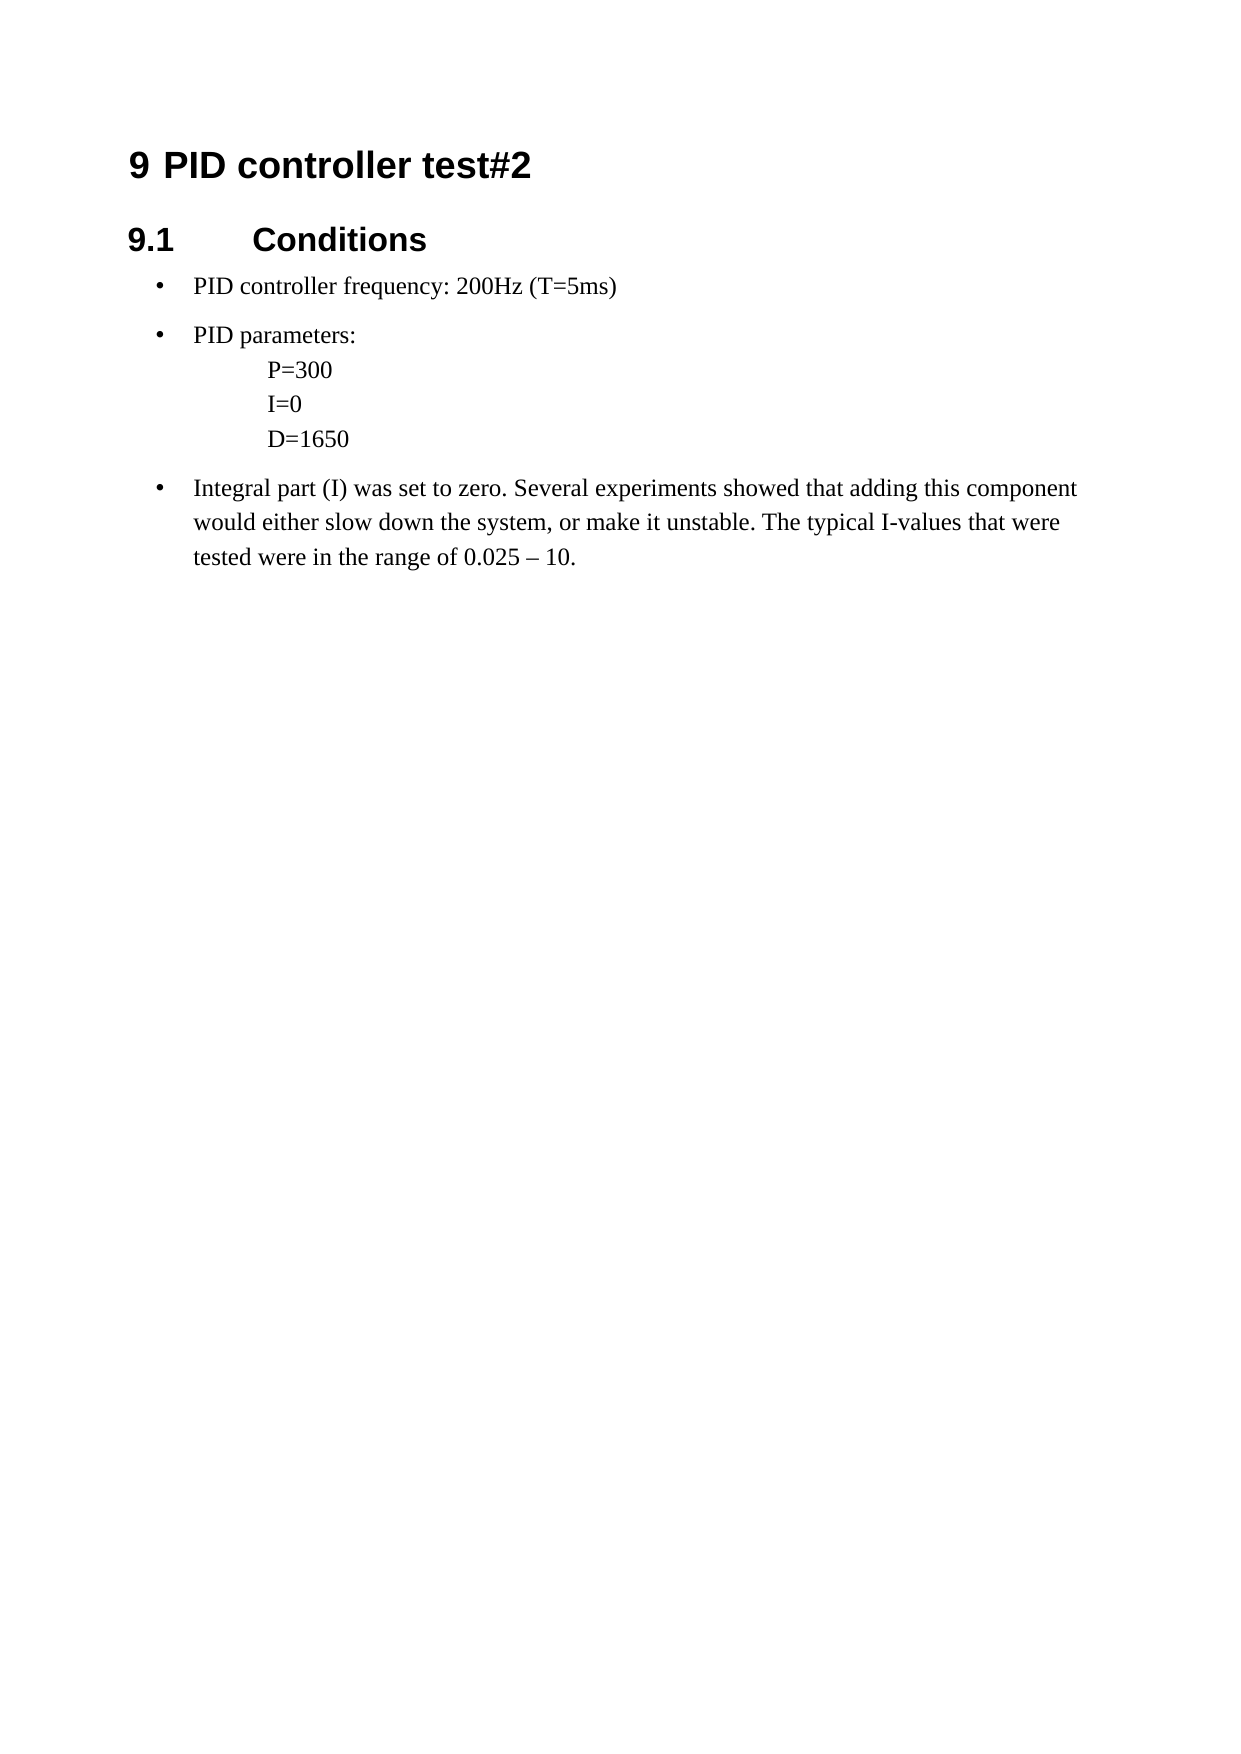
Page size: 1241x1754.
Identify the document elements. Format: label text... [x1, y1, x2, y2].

list PID parameters: P=300 I=0 D=1650 [156, 320, 1122, 452]
list Integral part (I) was set to zero. Several experiments showed that adding this component would either slow down the system, or make it unstable. The typical I-values that were tested were in the range of 0.025 – 10. [156, 473, 1122, 571]
subtitle Conditions [118, 220, 1122, 259]
subtitle PID controller test#2 [118, 143, 1122, 187]
list PID controller frequency: 200Hz (T=5ms) [156, 271, 1122, 300]
